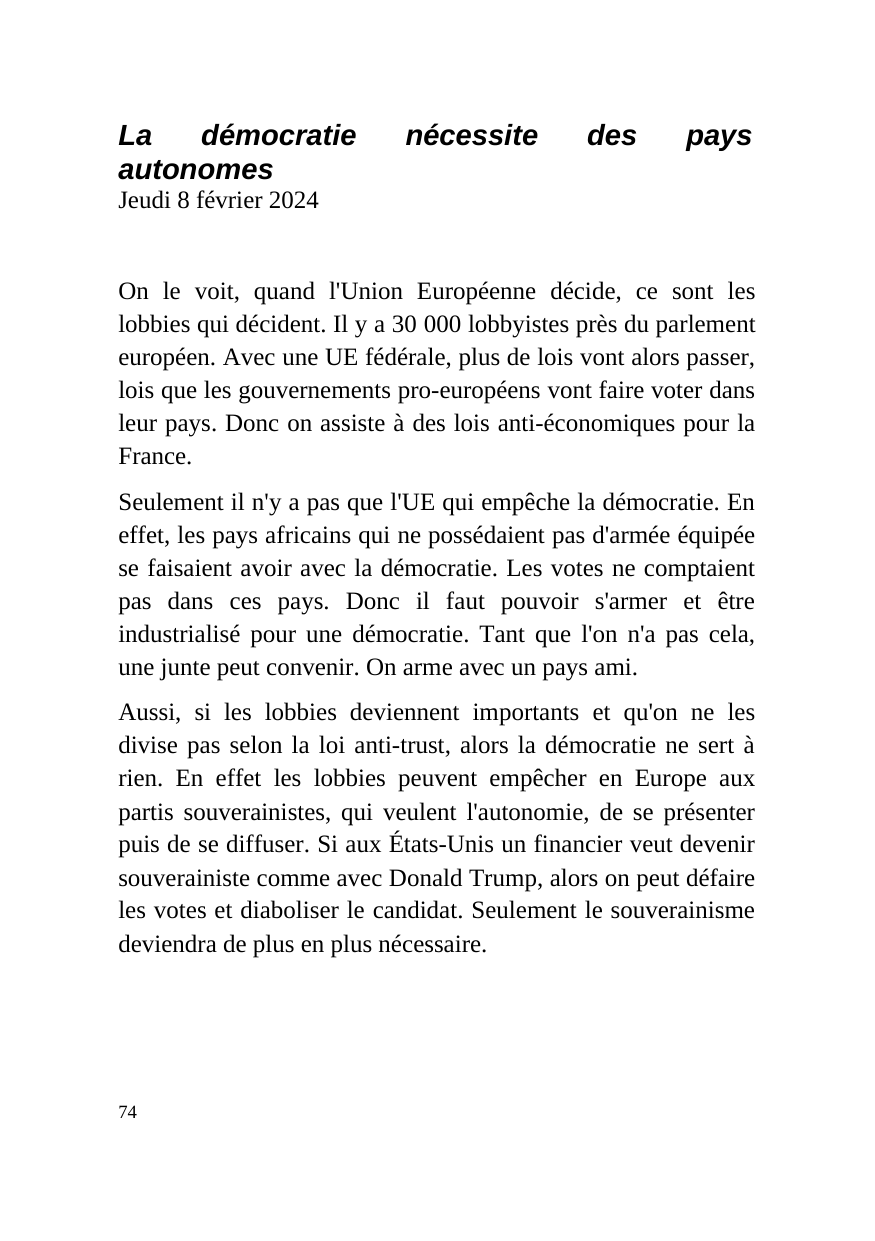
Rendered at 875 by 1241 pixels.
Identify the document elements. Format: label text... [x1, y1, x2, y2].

subtitle La démocratie nécessite des pays autonomes [118, 118, 756, 185]
text On le voit, quand l'Union Européenne décide, ce sont les lobbies qui décident. Il y a 30 000 lobbyistes près du parlement européen. Avec une UE fédérale, plus de lois vont alors passer, lois que les gouvernements pro-européens vont faire voter dans leur pays. Donc on assiste à des lois anti-économiques pour la France. [118, 276, 756, 470]
text Aussi, si les lobbies deviennent importants et qu'on ne les divise pas selon la loi anti-trust, alors la démocratie ne sert à rien. En effet les lobbies peuvent empêcher en Europe aux partis souverainistes, qui veulent l'autonomie, de se présenter puis de se diffuser. Si aux États-Unis un financier veut devenir souverainiste comme avec Donald Trump, alors on peut défaire les votes et diaboliser le candidat. Seulement le souverainisme deviendra de plus en plus nécessaire. [118, 697, 756, 957]
text Seulement il n'y a pas que l'UE qui empêche la démocratie. En effet, les pays africains qui ne possédaient pas d'armée équipée se faisaient avoir avec la démocratie. Les votes ne comptaient pas dans ces pays. Donc il faut pouvoir s'armer et être industrialisé pour une démocratie. Tant que l'on n'a pas cela, une junte peut convenir. On arme avec un pays ami. [118, 487, 756, 681]
text Jeudi 8 février 2024 [118, 185, 756, 214]
